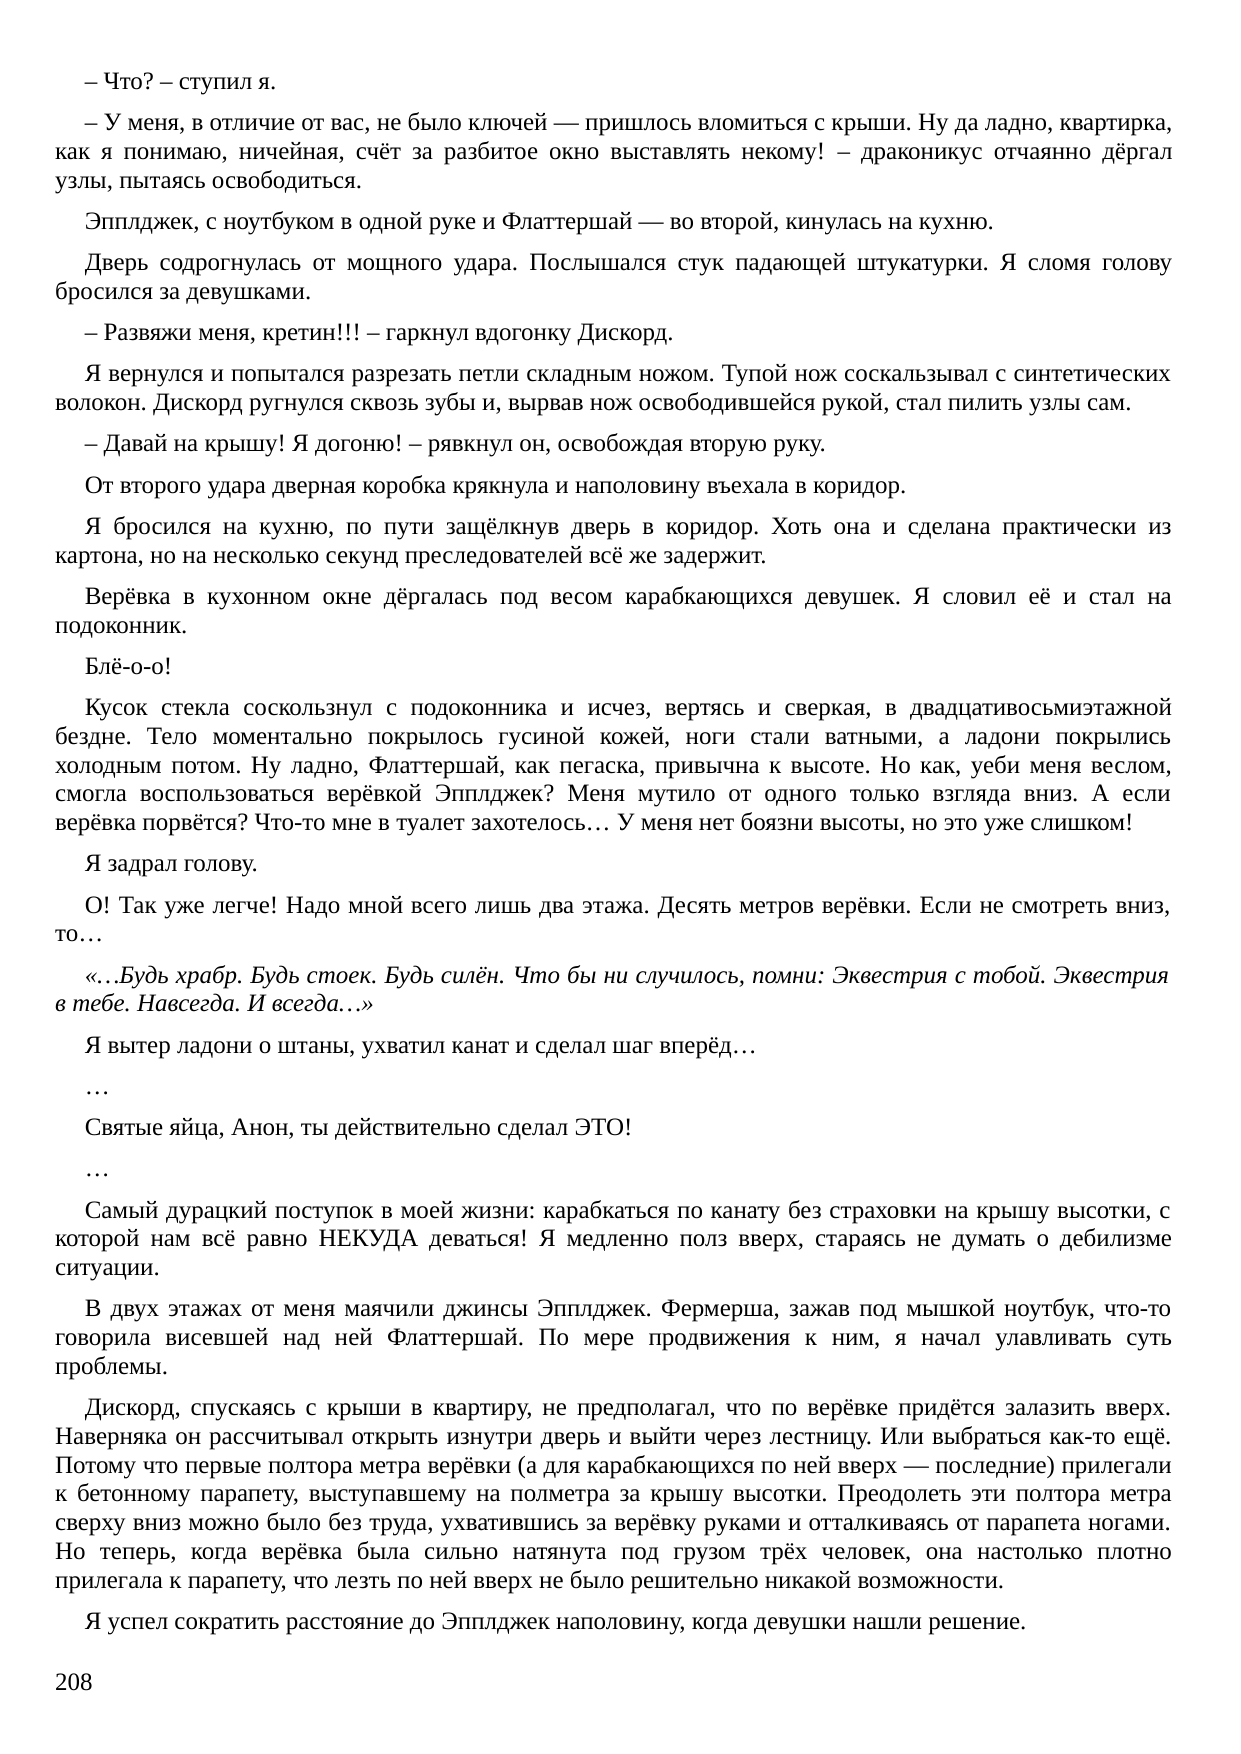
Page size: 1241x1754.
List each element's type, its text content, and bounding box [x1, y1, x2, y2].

text Дискорд, спускаясь с крыши в квартиру, не предполагал, что по верёвке придётся залазить вверх. Наверняка он рассчитывал открыть изнутри дверь и выйти через лестницу. Или выбраться как-то ещё. Потому что первые полтора метра верёвки (а для карабкающихся по ней вверх — последние) прилегали к бетонному парапету, выступавшему на полметра за крышу высотки. Преодолеть эти полтора метра сверху вниз можно было без труда, ухватившись за верёвку руками и отталкиваясь от парапета ногами. Но теперь, когда верёвка была сильно натянута под грузом трёх человек, она настолько плотно прилегала к парапету, что лезть по ней вверх не было решительно никакой возможности. [55, 1392, 1173, 1593]
text … [55, 1153, 1173, 1182]
text Верёвка в кухонном окне дёргалась под весом карабкающихся девушек. Я словил её и стал на подоконник. [55, 581, 1173, 638]
text Самый дурацкий поступок в моей жизни: карабкаться по канату без страховки на крышу высотки, с которой нам всё равно НЕКУДА деваться! Я медленно полз вверх, стараясь не думать о дебилизме ситуации. [55, 1195, 1173, 1281]
text – У меня, в отличие от вас, не было ключей — пришлось вломиться с крыши. Ну да ладно, квартирка, как я понимаю, ничейная, счёт за разбитое окно выставлять некому! – драконикус отчаянно дёргал узлы, пытаясь освободиться. [55, 107, 1173, 193]
text От второго удара дверная коробка крякнула и наполовину въехала в коридор. [55, 470, 1173, 498]
text – Давай на крышу! Я догоню! – рявкнул он, освобождая вторую руку. [55, 428, 1173, 457]
text Кусок стекла соскользнул с подоконника и исчез, вертясь и сверкая, в двадцативосьмиэтажной бездне. Тело моментально покрылось гусиной кожей, ноги стали ватными, а ладони покрылись холодным потом. Ну ладно, Флаттершай, как пегаска, привычна к высоте. Но как, уеби меня веслом, смогла воспользоваться верёвкой Эпплджек? Меня мутило от одного только взгляда вниз. А если верёвка порвётся? Что-то мне в туалет захотелось… У меня нет боязни высоты, но это уже слишком! [55, 692, 1173, 836]
text Я задрал голову. [55, 848, 1173, 877]
text Я вытер ладони о штаны, ухватил канат и сделал шаг вперёд… [55, 1030, 1173, 1058]
text Я успел сократить расстояние до Эпплджек наполовину, когда девушки нашли решение. [55, 1606, 1173, 1635]
text О! Так уже легче! Надо мной всего лишь два этажа. Десять метров верёвки. Если не смотреть вниз, то… [55, 890, 1173, 947]
text Я бросился на кухню, по пути защёлкнув дверь в коридор. Хоть она и сделана практически из картона, но на несколько секунд преследователей всё же задержит. [55, 511, 1173, 568]
text В двух этажах от меня маячили джинсы Эпплджек. Фермерша, зажав под мышкой ноутбук, что-то говорила висевшей над ней Флаттершай. По мере продвижения к ним, я начал улавливать суть проблемы. [55, 1293, 1173, 1380]
text «…Будь храбр. Будь стоек. Будь силён. Что бы ни случилось, помни: Эквестрия с тобой. Эквестрия в тебе. Навсегда. И всегда…» [55, 960, 1173, 1017]
text Эпплджек, с ноутбуком в одной руке и Флаттершай — во второй, кинулась на кухню. [55, 206, 1173, 235]
text – Что? – ступил я. [55, 66, 1173, 95]
text Я вернулся и попытался разрезать петли складным ножом. Тупой нож соскальзывал с синтетических волокон. Дискорд ругнулся сквозь зубы и, вырвав нож освободившейся рукой, стал пилить узлы сам. [55, 358, 1173, 416]
text Святые яйца, Анон, ты действительно сделал ЭТО! [55, 1112, 1173, 1141]
text Блё-о-о! [55, 651, 1173, 680]
text – Развяжи меня, кретин!!! – гаркнул вдогонку Дискорд. [55, 317, 1173, 346]
text Дверь содрогнулась от мощного удара. Послышался стук падающей штукатурки. Я сломя голову бросился за девушками. [55, 247, 1173, 305]
text … [55, 1071, 1173, 1100]
